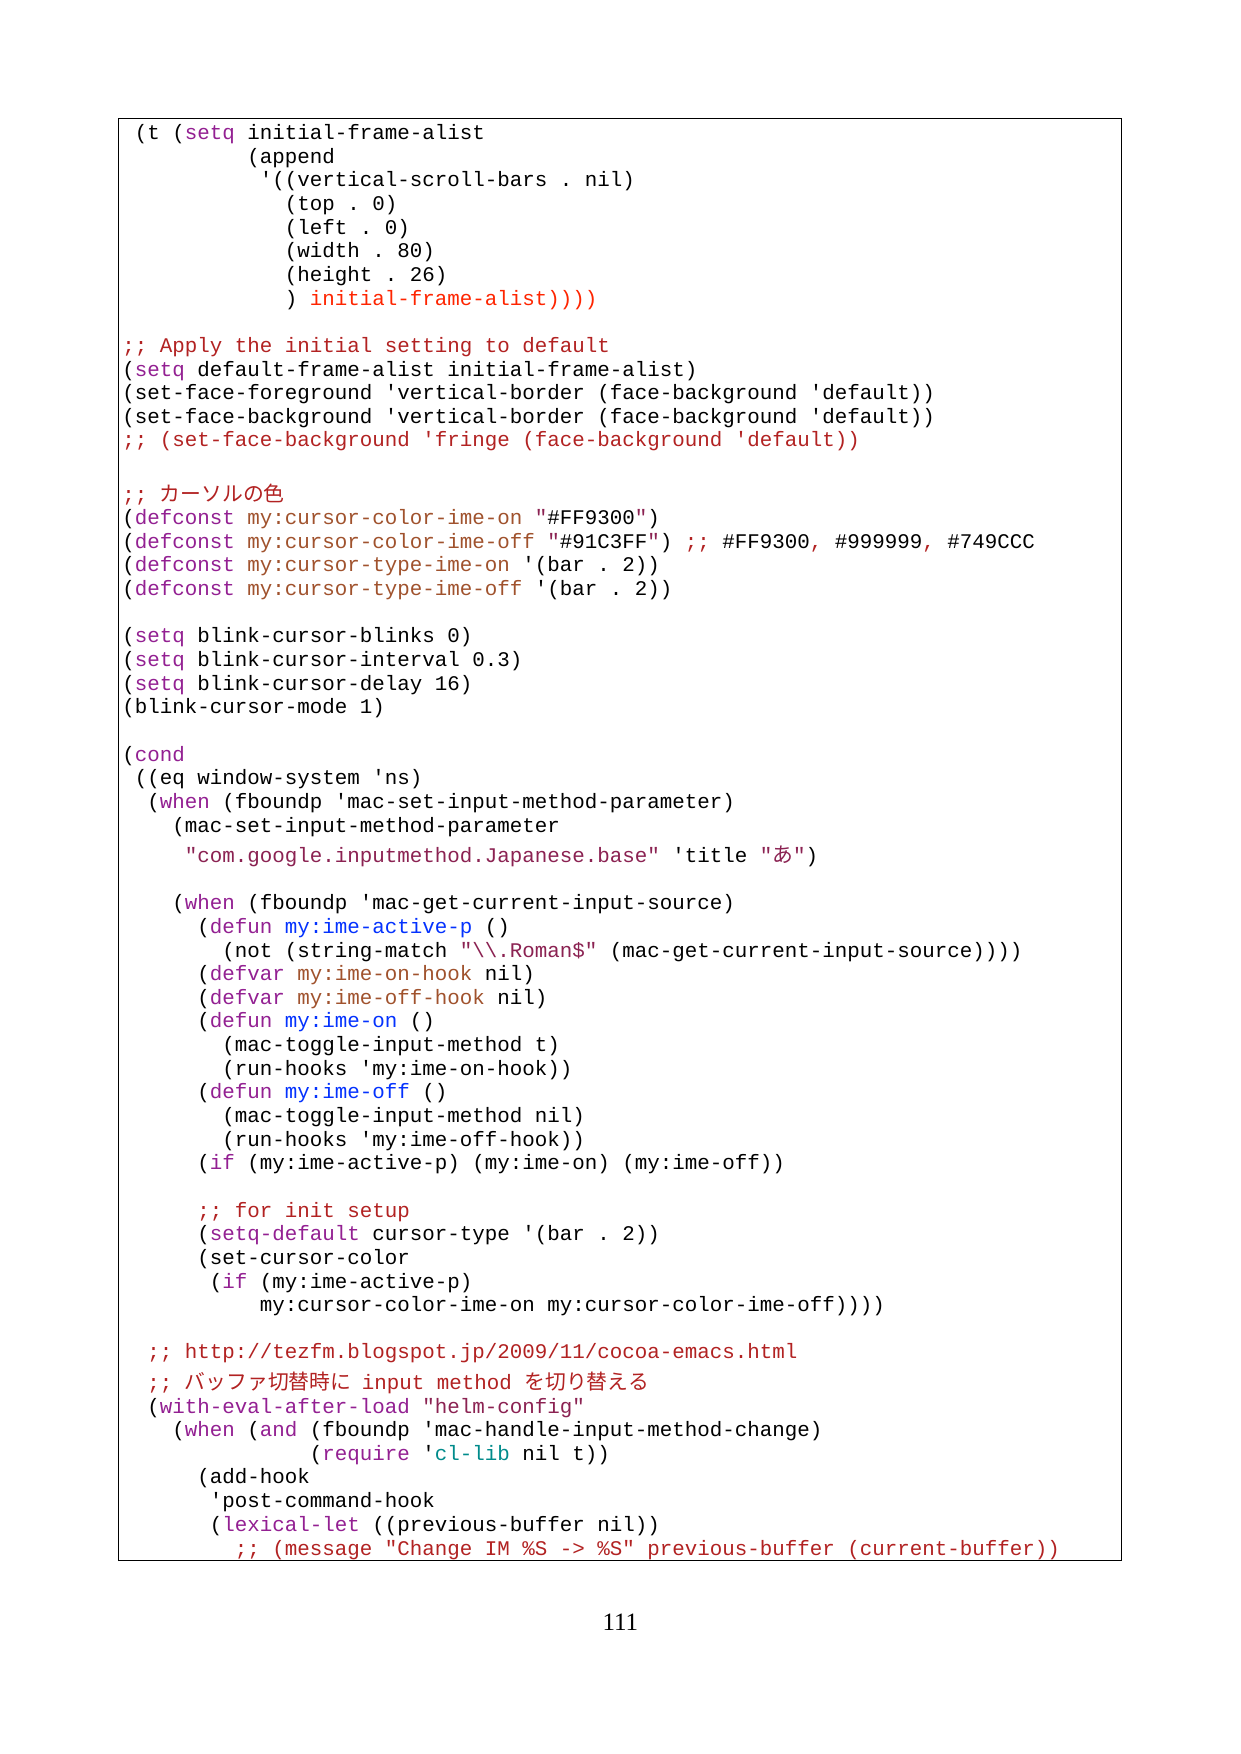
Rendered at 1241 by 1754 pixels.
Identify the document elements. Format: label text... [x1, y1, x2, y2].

text (if (my:ime-active-p) (my:ime-on) (my:ime-off)) [119, 1148, 1121, 1172]
text (mac-set-input-method-parameter [119, 811, 1121, 834]
text (defvar my:ime-off-hook nil) [119, 983, 1121, 1007]
text ((eq window-system 'ns) [119, 763, 1121, 787]
text (defconst my:cursor-color-ime-on "#FF9300") [119, 503, 1121, 527]
text ;; http://tezfm.blogspot.jp/2009/11/cocoa-emacs.html [119, 1338, 1121, 1361]
text (when (fboundp 'mac-get-current-input-source) [119, 888, 1121, 912]
text (setq blink-cursor-delay 16) [119, 669, 1121, 692]
text (defconst my:cursor-type-ime-off '(bar . 2)) [119, 574, 1121, 598]
text ;; Apply the initial setting to default [119, 331, 1121, 354]
text (add-hook [119, 1463, 1121, 1486]
text (width . 80) [119, 236, 1121, 260]
text ;; カーソルの色 [119, 473, 1121, 503]
text (when (fboundp 'mac-set-input-method-parameter) [119, 787, 1121, 811]
text ;; バッファ切替時に input method を切り替える [119, 1361, 1121, 1392]
text (set-cursor-color [119, 1243, 1121, 1267]
text (defun my:ime-active-p () [119, 912, 1121, 936]
text (setq-default cursor-type '(bar . 2)) [119, 1219, 1121, 1243]
text (blink-cursor-mode 1) [119, 692, 1121, 716]
text (height . 26) [119, 260, 1121, 284]
text (setq default-frame-alist initial-frame-alist) [119, 354, 1121, 378]
text (mac-toggle-input-method t) [119, 1030, 1121, 1054]
text (lexical-let ((previous-buffer nil)) [119, 1510, 1121, 1533]
text my:cursor-color-ime-on my:cursor-color-ime-off)))) [119, 1290, 1121, 1314]
text (not (string-match "\\.Roman$" (mac-get-current-input-source)))) [119, 936, 1121, 959]
text 'post-command-hook [119, 1486, 1121, 1510]
text (left . 0) [119, 213, 1121, 236]
text (defconst my:cursor-color-ime-off "#91C3FF") ;; #FF9300, #999999, #749CCC [119, 527, 1121, 551]
text (defvar my:ime-on-hook nil) [119, 959, 1121, 983]
text ;; for init setup [119, 1196, 1121, 1219]
text (run-hooks 'my:ime-off-hook)) [119, 1125, 1121, 1148]
text (set-face-foreground 'vertical-border (face-background 'default)) [119, 378, 1121, 402]
text (cond [119, 740, 1121, 763]
text (run-hooks 'my:ime-on-hook)) [119, 1054, 1121, 1077]
text (setq blink-cursor-blinks 0) [119, 621, 1121, 645]
text (defconst my:cursor-type-ime-on '(bar . 2)) [119, 551, 1121, 574]
text (with-eval-after-load "helm-config" [119, 1392, 1121, 1415]
text '((vertical-scroll-bars . nil) [119, 165, 1121, 189]
text (set-face-background 'vertical-border (face-background 'default)) [119, 402, 1121, 426]
text "com.google.inputmethod.Japanese.base" 'title "あ") [119, 834, 1121, 865]
text (mac-toggle-input-method nil) [119, 1101, 1121, 1125]
text (defun my:ime-off () [119, 1077, 1121, 1101]
text (if (my:ime-active-p) [119, 1267, 1121, 1290]
text (top . 0) [119, 189, 1121, 213]
text (require 'cl-lib nil t)) [119, 1439, 1121, 1463]
text (when (and (fboundp 'mac-handle-input-method-change) [119, 1415, 1121, 1439]
text (defun my:ime-on () [119, 1007, 1121, 1030]
text (append [119, 142, 1121, 165]
text ;; (message "Change IM %S -> %S" previous-buffer (current-buffer)) [119, 1533, 1121, 1560]
text (t (setq initial-frame-alist [119, 119, 1121, 142]
text ;; (set-face-background 'fringe (face-background 'default)) [119, 426, 1121, 449]
text (setq blink-cursor-interval 0.3) [119, 645, 1121, 669]
text ) initial-frame-alist)))) [119, 284, 1121, 307]
